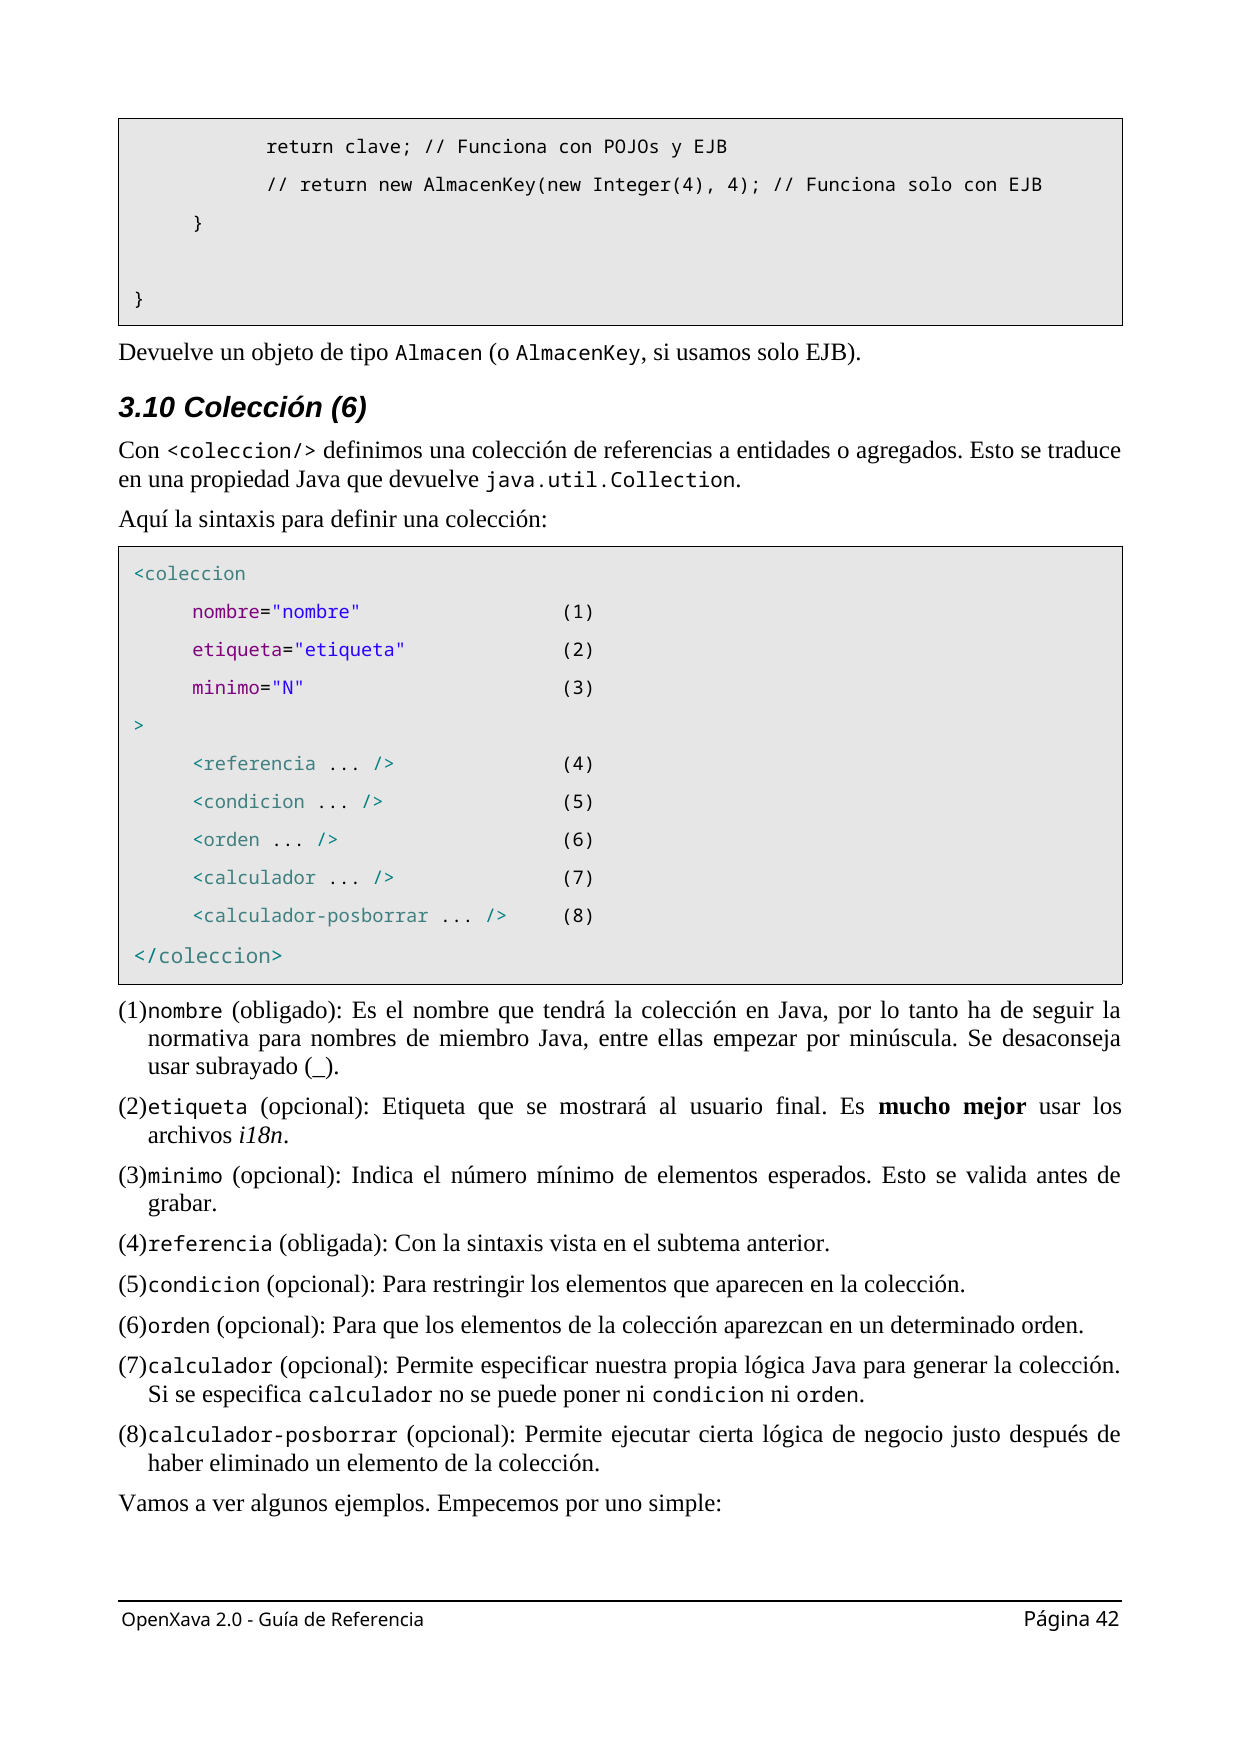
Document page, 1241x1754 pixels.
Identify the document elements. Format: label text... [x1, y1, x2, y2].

text <condicion ... /> (5) [119, 774, 1122, 812]
text return clave; // Funciona con POJOs y EJB [119, 119, 1122, 156]
list nombre (obligado): Es el nombre que tendrá la colección en Java, por lo tanto ha de seguir la normativa para nombres de miembro Java, entre ellas empezar por minúscula. Se desaconseja usar subrayado (_). [118, 996, 1122, 1080]
text Aquí la sintaxis para definir una colección: [118, 505, 1122, 533]
text } [119, 194, 1122, 232]
list condicion (opcional): Para restringir los elementos que aparecen en la colección. [118, 1270, 1122, 1298]
text <calculador-posborrar ... /> (8) [119, 888, 1122, 926]
list orden (opcional): Para que los elementos de la colección aparezcan en un determinado orden. [118, 1311, 1122, 1339]
text nombre="nombre" (1) [119, 584, 1122, 622]
text </coleccion> [119, 926, 1122, 984]
text Devuelve un objeto de tipo Almacen (o AlmacenKey, si usamos solo EJB). [118, 338, 1122, 366]
list calculador (opcional): Permite especificar nuestra propia lógica Java para generar la colección. Si se especifica calculador no se puede poner ni condicion ni orden. [118, 1352, 1122, 1408]
list etiqueta (opcional): Etiqueta que se mostrará al usuario final. Es mucho mejor usar los archivos i18n. [118, 1092, 1122, 1148]
text <orden ... /> (6) [119, 812, 1122, 850]
text Con <coleccion/> definimos una colección de referencias a entidades o agregados. Esto se traduce en una propiedad Java que devuelve java.util.Collection. [118, 436, 1122, 493]
list minimo (opcional): Indica el número mínimo de elementos esperados. Esto se valida antes de grabar. [118, 1161, 1122, 1217]
list referencia (obligada): Con la sintaxis vista en el subtema anterior. [118, 1229, 1122, 1258]
text <referencia ... /> (4) [119, 736, 1122, 774]
text Vamos a ver algunos ejemplos. Empecemos por uno simple: [118, 1489, 1122, 1517]
text minimo="N" (3) [119, 660, 1122, 698]
subtitle Colección (6) [118, 391, 1122, 424]
text etiqueta="etiqueta" (2) [119, 622, 1122, 660]
list calculador-posborrar (opcional): Permite ejecutar cierta lógica de negocio justo después de haber eliminado un elemento de la colección. [118, 1421, 1122, 1476]
text <calculador ... /> (7) [119, 850, 1122, 888]
text > [119, 698, 1122, 736]
text <coleccion [119, 547, 1122, 584]
text } [119, 270, 1122, 325]
text // return new AlmacenKey(new Integer(4), 4); // Funciona solo con EJB [119, 156, 1122, 194]
